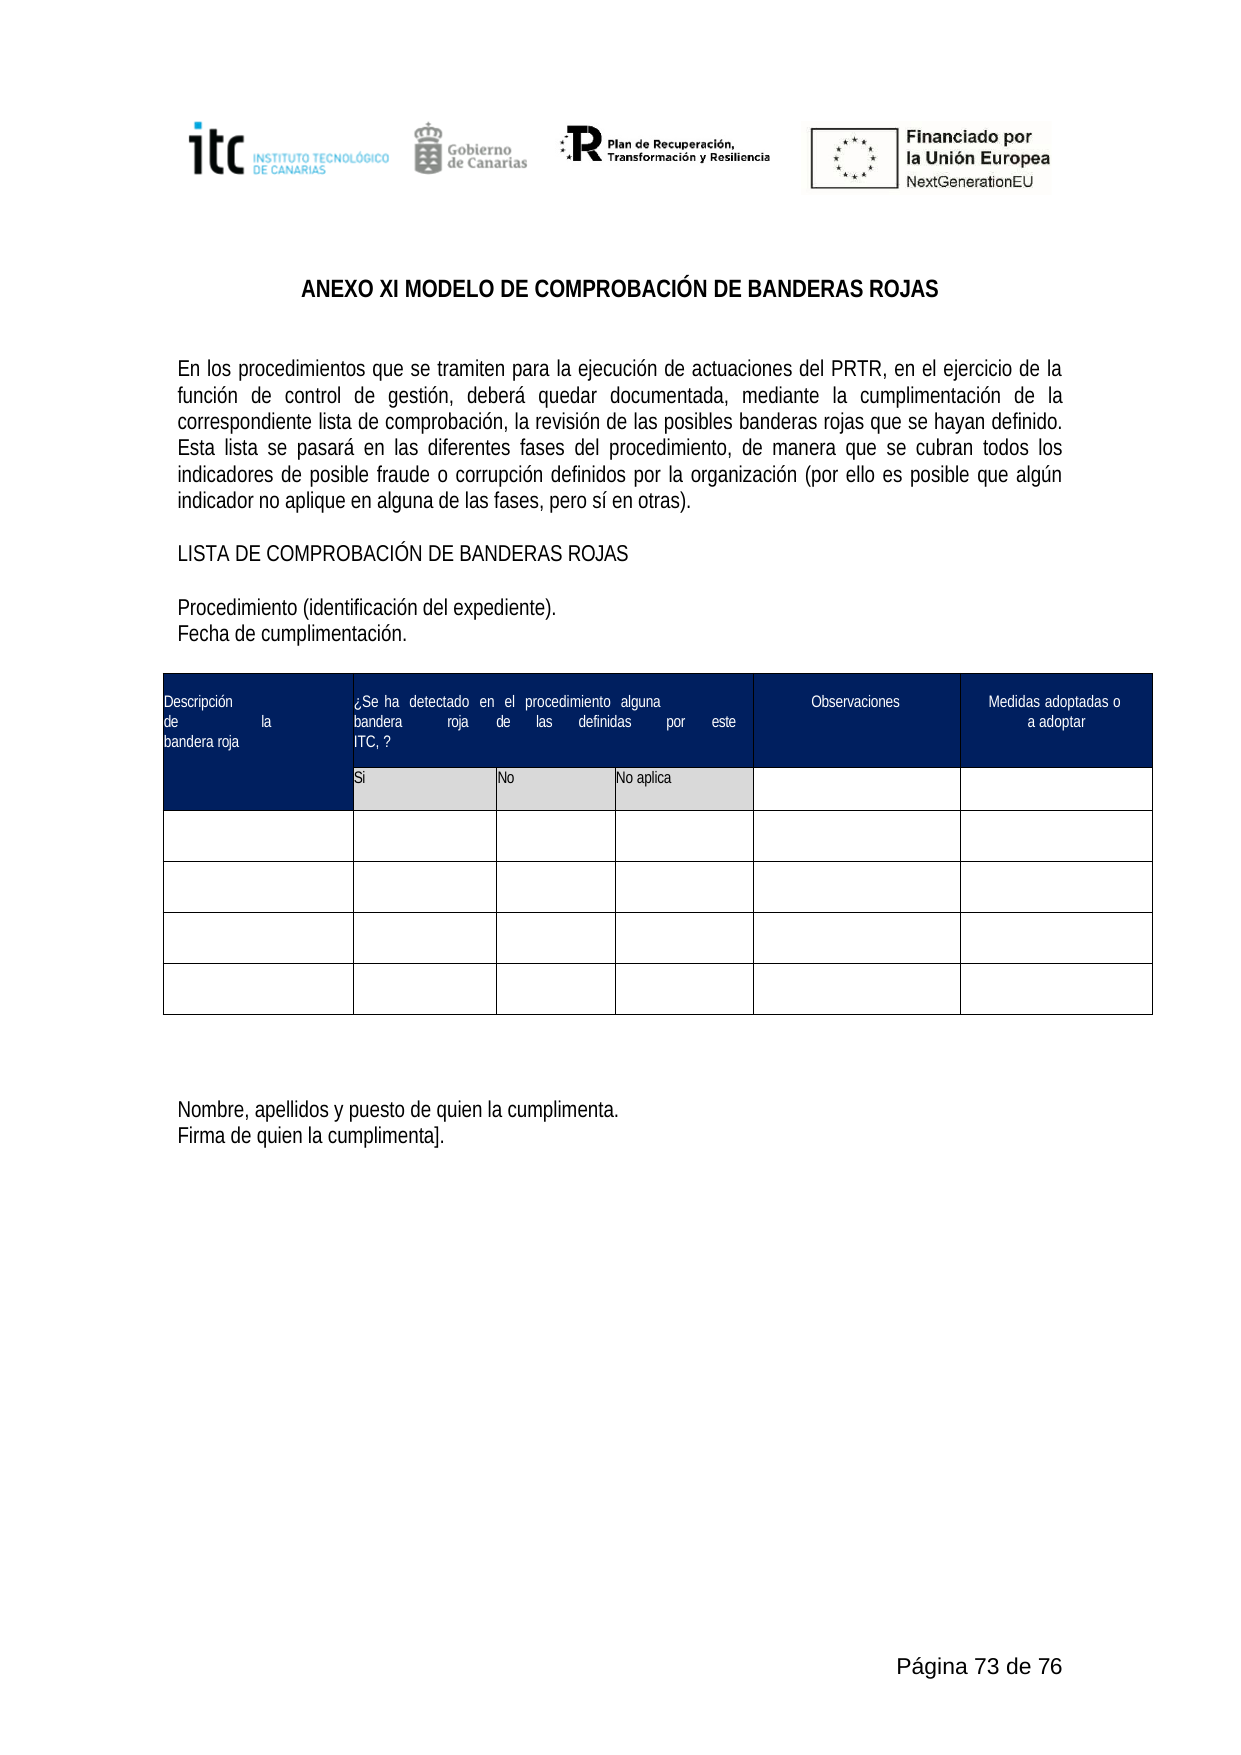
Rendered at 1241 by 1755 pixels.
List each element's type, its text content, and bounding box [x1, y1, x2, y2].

table_cell No [497, 768, 615, 810]
table_cell [754, 913, 960, 963]
text Nombre, apellidos y puesto de quien la cumplimenta. Firma de quien la cumplimenta]. [177, 1096, 662, 1148]
table_cell [164, 811, 353, 861]
text Procedimiento (identificación del expediente). Fecha de cumplimentación. [177, 594, 603, 647]
table_cell [497, 964, 615, 1014]
table_header Medidas adoptadas o a adoptar [961, 674, 1152, 767]
table_cell Si [354, 768, 496, 810]
table_cell [164, 964, 353, 1014]
table_cell [497, 811, 615, 861]
table_header Descripción de la bandera roja [164, 674, 353, 810]
table_cell [164, 913, 353, 963]
table_cell [164, 862, 353, 912]
table_cell [961, 862, 1152, 912]
table_header ¿Se ha detectado en el procedimiento alguna bandera roja de las definidas por este ITC, ? [354, 674, 753, 767]
subtitle ANEXO XI MODELO DE COMPROBACIÓN DE BANDERAS ROJAS [301, 274, 1163, 302]
table_cell [961, 964, 1152, 1014]
table_cell [961, 913, 1152, 963]
table_cell [616, 964, 753, 1014]
table_cell [354, 913, 496, 963]
text LISTA DE COMPROBACIÓN DE BANDERAS ROJAS [177, 540, 1163, 567]
table_cell [616, 913, 753, 963]
table_cell [354, 964, 496, 1014]
table_cell [754, 964, 960, 1014]
table_cell [354, 862, 496, 912]
table_cell [961, 768, 1152, 810]
table_cell [616, 862, 753, 912]
table_cell [497, 862, 615, 912]
table_header Observaciones [754, 674, 960, 767]
table_cell [754, 811, 960, 861]
text En los procedimientos que se tramiten para la ejecución de actuaciones del PRTR, en el ejercicio de la función de control de gestión, deberá quedar documentada, mediante la cumplimentación de la correspondiente lista de comprobación, la revisión de las posibles banderas rojas que se hayan definido. Esta lista se pasará en las diferentes fases del procedimiento, de manera que se cubran todos los indicadores de posible fraude o corrupción definidos por la organización (por ello es posible que algún indicador no aplique en alguna de las fases, pero sí en otras). [177, 355, 1064, 513]
table_cell [754, 768, 960, 810]
table_cell [497, 913, 615, 963]
table_cell [961, 811, 1152, 861]
table_cell No aplica [616, 768, 753, 810]
table_cell [616, 811, 753, 861]
table_cell [354, 811, 496, 861]
table_cell [754, 862, 960, 912]
